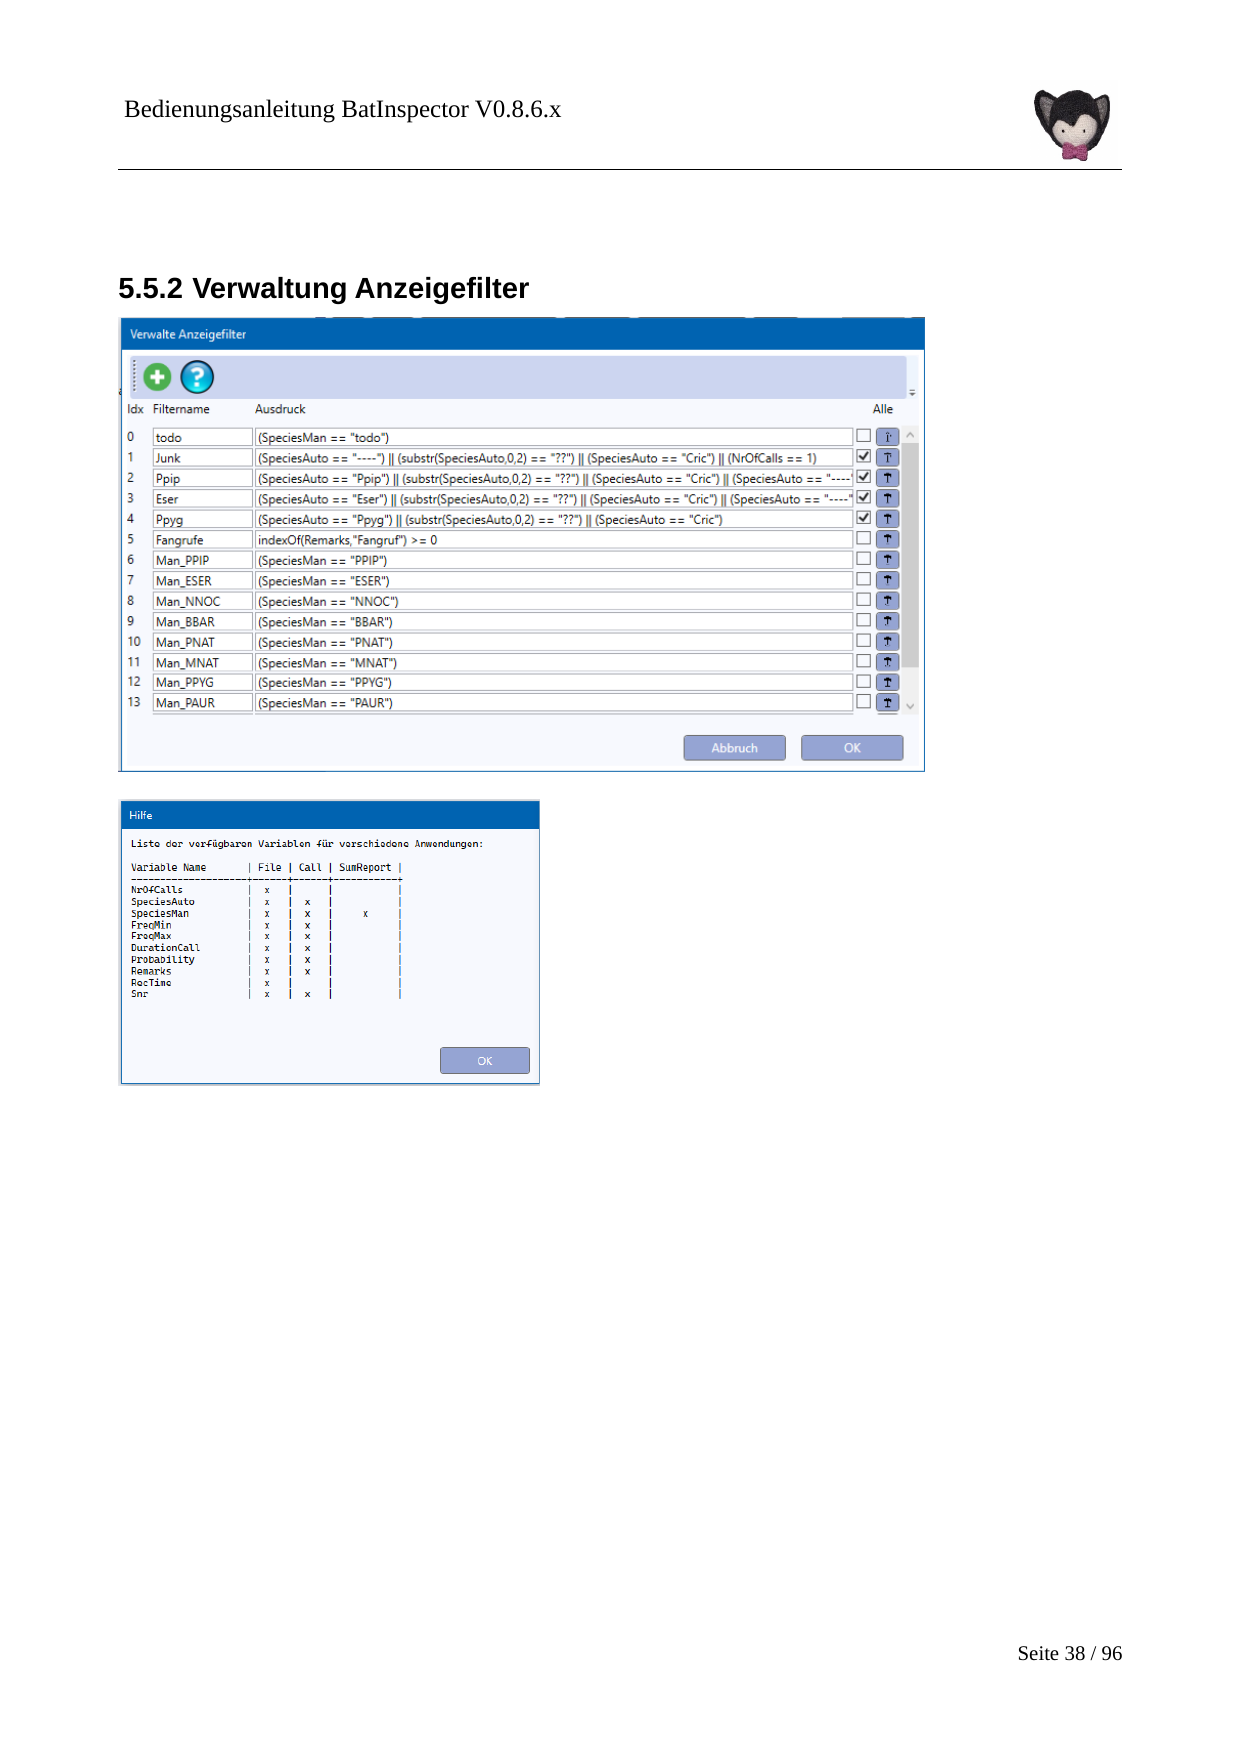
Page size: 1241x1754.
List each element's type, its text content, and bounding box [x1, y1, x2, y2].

picture [118, 317, 925, 772]
picture [118, 799, 540, 1086]
picture [1030, 80, 1119, 169]
subtitle Verwaltung Anzeigefilter [118, 272, 1122, 305]
